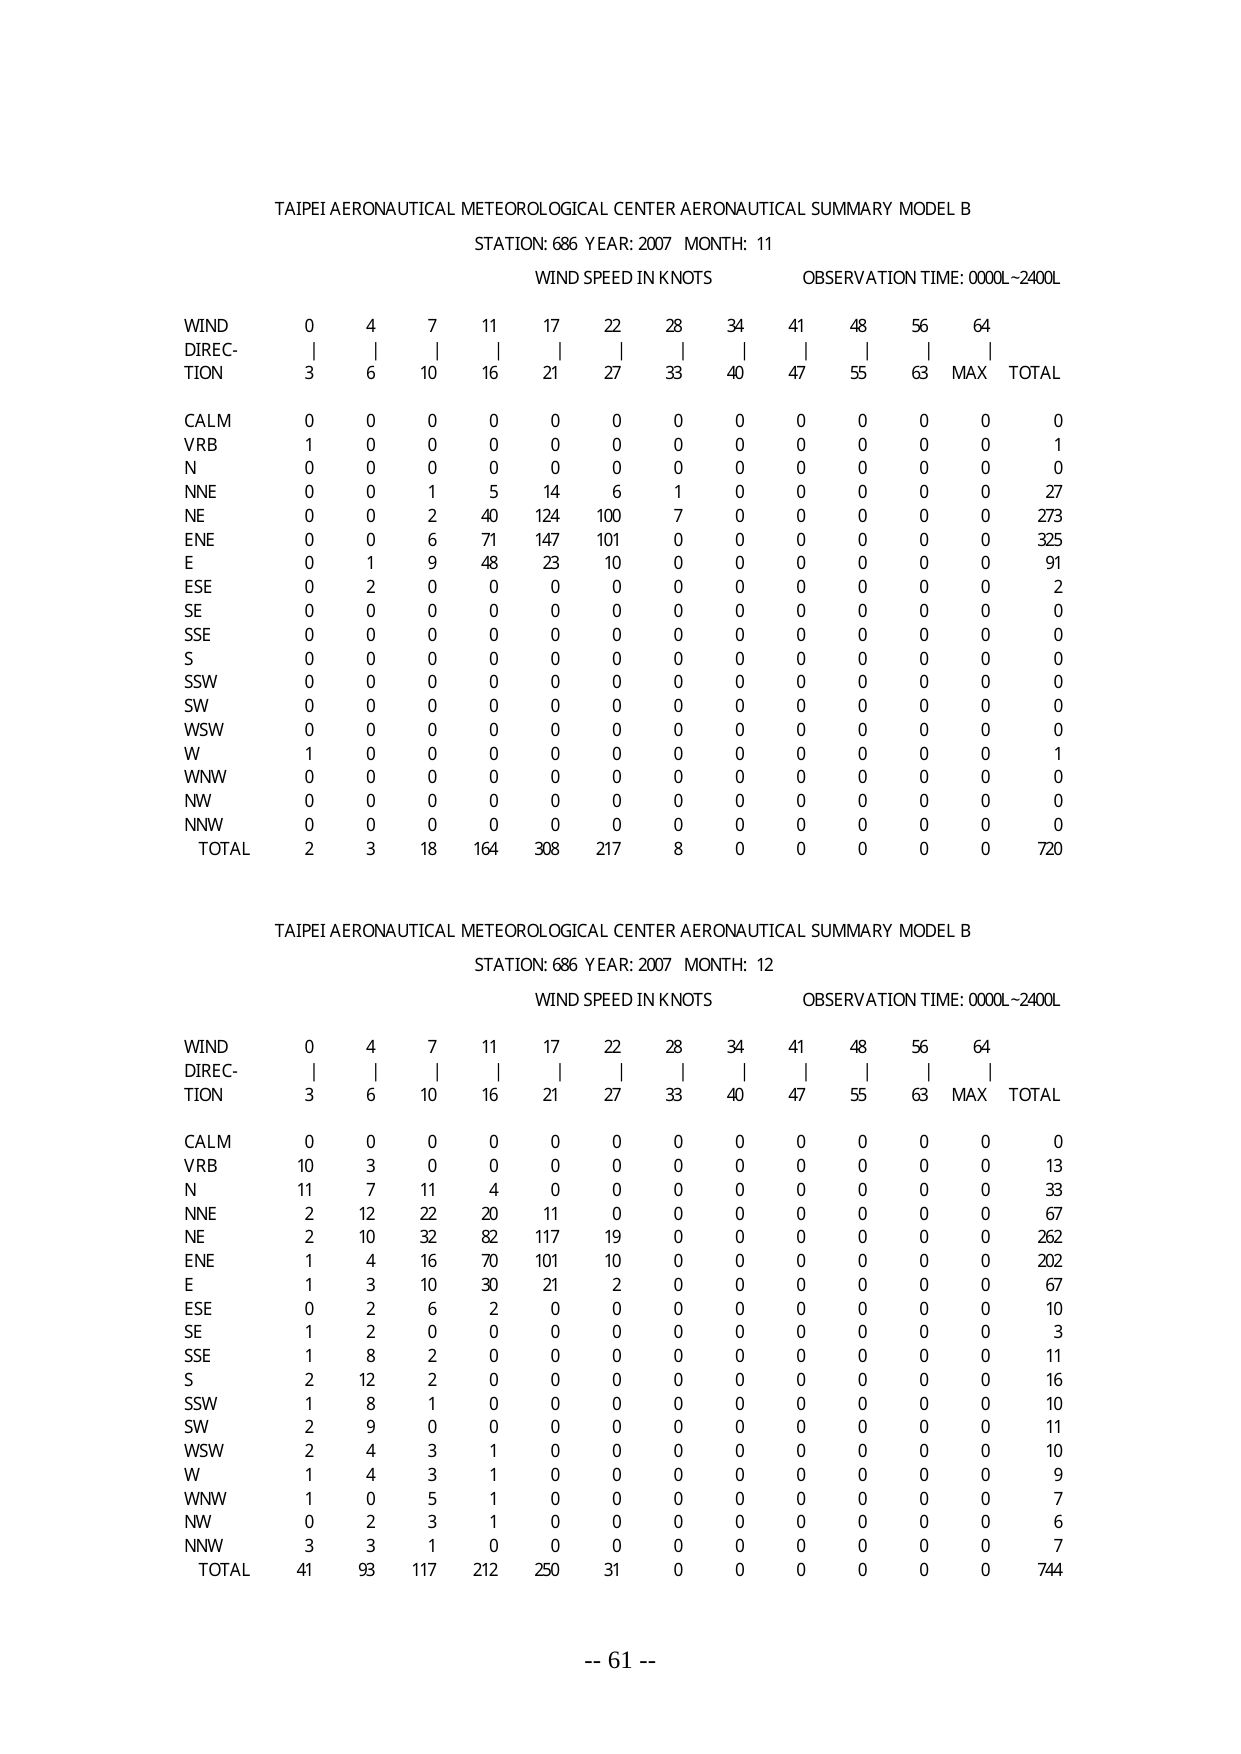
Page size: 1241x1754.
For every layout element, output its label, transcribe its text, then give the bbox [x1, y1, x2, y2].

text -- 61 -- [543, 1637, 697, 1674]
